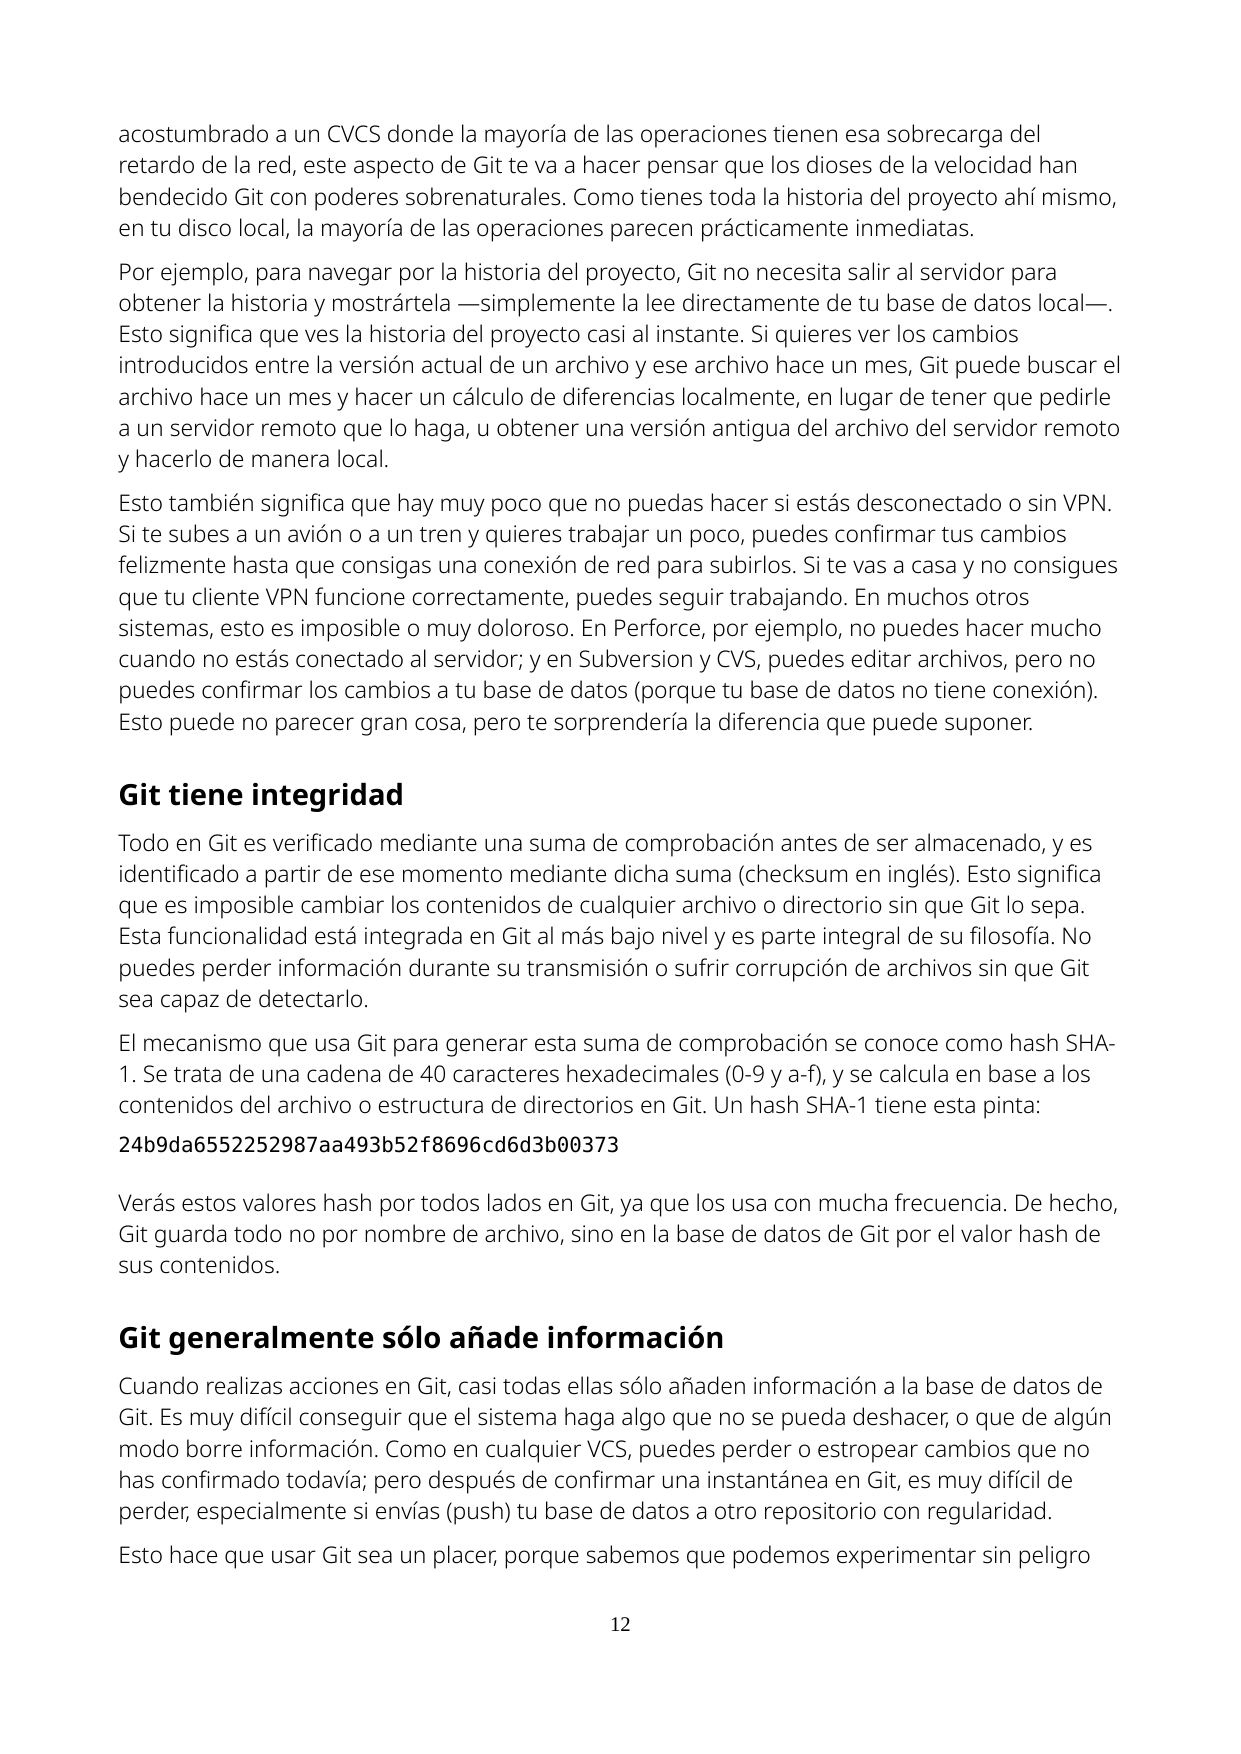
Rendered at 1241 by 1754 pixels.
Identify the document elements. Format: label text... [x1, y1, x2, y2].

text Verás estos valores hash por todos lados en Git, ya que los usa con mucha frecuencia. De hecho, Git guarda todo no por nombre de archivo, sino en la base de datos de Git por el valor hash de sus contenidos. [118, 1187, 1122, 1280]
text 24b9da6552252987aa493b52f8696cd6d3b00373 [118, 1133, 1122, 1157]
subtitle Git tiene integridad [118, 774, 1122, 814]
text Esto hace que usar Git sea un placer, porque sabemos que podemos experimentar sin peligro [118, 1539, 1122, 1570]
text Por ejemplo, para navegar por la historia del proyecto, Git no necesita salir al servidor para obtener la historia y mostrártela —simplemente la lee directamente de tu base de datos local—. Esto significa que ves la historia del proyecto casi al instante. Si quieres ver los cambios introducidos entre la versión actual de un archivo y ese archivo hace un mes, Git puede buscar el archivo hace un mes y hacer un cálculo de diferencias localmente, en lugar de tener que pedirle a un servidor remoto que lo haga, u obtener una versión antigua del archivo del servidor remoto y hacerlo de manera local. [118, 256, 1122, 474]
text Esto también significa que hay muy poco que no puedas hacer si estás desconectado o sin VPN. Si te subes a un avión o a un tren y quieres trabajar un poco, puedes confirmar tus cambios felizmente hasta que consigas una conexión de red para subirlos. Si te vas a casa y no consigues que tu cliente VPN funcione correctamente, puedes seguir trabajando. En muchos otros sistemas, esto es imposible o muy doloroso. En Perforce, por ejemplo, no puedes hacer mucho cuando no estás conectado al servidor; y en Subversion y CVS, puedes editar archivos, pero no puedes confirmar los cambios a tu base de datos (porque tu base de datos no tiene conexión). Esto puede no parecer gran cosa, pero te sorprendería la diferencia que puede suponer. [118, 487, 1122, 737]
text acostumbrado a un CVCS donde la mayoría de las operaciones tienen esa sobrecarga del retardo de la red, este aspecto de Git te va a hacer pensar que los dioses de la velocidad han bendecido Git con poderes sobrenaturales. Como tienes toda la historia del proyecto ahí mismo, en tu disco local, la mayoría de las operaciones parecen prácticamente inmediatas. [118, 118, 1122, 243]
text El mecanismo que usa Git para generar esta suma de comprobación se conoce como hash SHA-1. Se trata de una cadena de 40 caracteres hexadecimales (0-9 y a-f), y se calcula en base a los contenidos del archivo o estructura de directorios en Git. Un hash SHA-1 tiene esta pinta: [118, 1027, 1122, 1120]
subtitle Git generalmente sólo añade información [118, 1318, 1122, 1357]
text Cuando realizas acciones en Git, casi todas ellas sólo añaden información a la base de datos de Git. Es muy difícil conseguir que el sistema haga algo que no se pueda deshacer, o que de algún modo borre información. Como en cualquier VCS, puedes perder o estropear cambios que no has confirmado todavía; pero después de confirmar una instantánea en Git, es muy difícil de perder, especialmente si envías (push) tu base de datos a otro repositorio con regularidad. [118, 1370, 1122, 1526]
text Todo en Git es verificado mediante una suma de comprobación antes de ser almacenado, y es identificado a partir de ese momento mediante dicha suma (checksum en inglés). Esto significa que es imposible cambiar los contenidos de cualquier archivo o directorio sin que Git lo sepa. Esta funcionalidad está integrada en Git al más bajo nivel y es parte integral de su filosofía. No puedes perder información durante su transmisión o sufrir corrupción de archivos sin que Git sea capaz de detectarlo. [118, 827, 1122, 1014]
